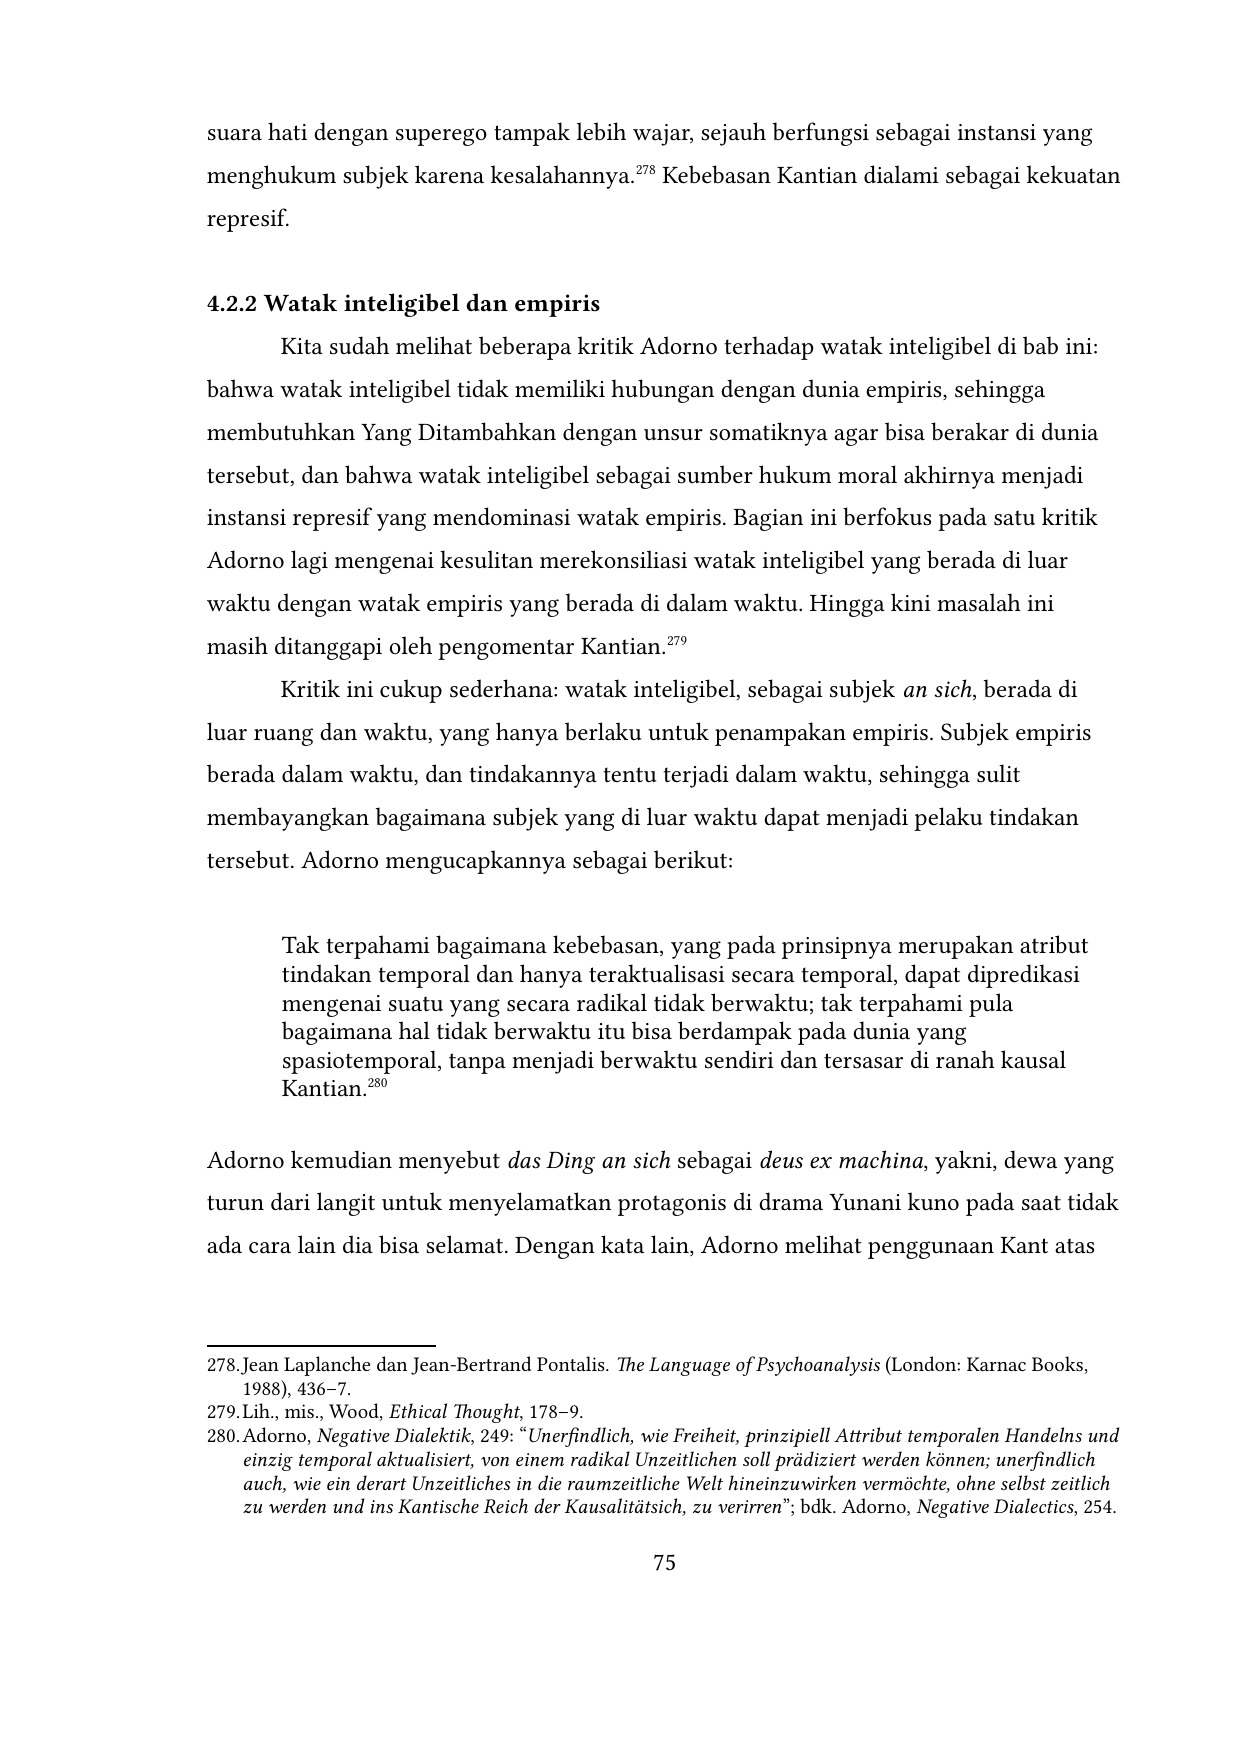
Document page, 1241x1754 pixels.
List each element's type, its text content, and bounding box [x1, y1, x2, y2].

text suara hati dengan superego tampak lebih wajar, sejauh berfungsi sebagai instansi yang menghukum subjek karena kesalahannya. Kebebasan Kantian dialami sebagai kekuatan represif. [207, 118, 1122, 232]
text Adorno, Negative Dialektik, 249: “Unerfindlich, wie Freiheit, prinzipiell Attribut temporalen Handelns und einzig temporal aktualisiert, von einem radikal Unzeitlichen soll prädiziert werden können; unerfindlich auch, wie ein derart Unzeitliches in die raumzeitliche Welt hineinzuwirken vermöchte, ohne selbst zeitlich zu werden und ins Kantische Reich der Kausalitätsich, zu verirren”; bdk. Adorno, Negative Dialectics, 254. [207, 1424, 1122, 1519]
text Adorno kemudian menyebut das Ding an sich sebagai deus ex machina, yakni, dewa yang turun dari langit untuk menyelamatkan protagonis di drama Yunani kuno pada saat tidak ada cara lain dia bisa selamat. Dengan kata lain, Adorno melihat penggunaan Kant atas [207, 1146, 1122, 1260]
text Kita sudah melihat beberapa kritik Adorno terhadap watak inteligibel di bab ini: bahwa watak inteligibel tidak memiliki hubungan dengan dunia empiris, sehingga membutuhkan Yang Ditambahkan dengan unsur somatiknya agar bisa berakar di dunia tersebut, dan bahwa watak inteligibel sebagai sumber hukum moral akhirnya menjadi instansi represif yang mendominasi watak empiris. Bagian ini berfokus pada satu kritik Adorno lagi mengenai kesulitan merekonsiliasi watak inteligibel yang berada di luar waktu dengan watak empiris yang berada di dalam waktu. Hingga kini masalah ini masih ditanggapi oleh pengomentar Kantian. [207, 332, 1122, 660]
text 4.2.2 Watak inteligibel dan empiris [207, 289, 1122, 318]
text Tak terpahami bagaimana kebebasan, yang pada prinsipnya merupakan atribut tindakan temporal dan hanya teraktualisasi secara temporal, dapat dipredikasi mengenai suatu yang secara radikal tidak berwaktu; tak terpahami pula bagaimana hal tidak berwaktu itu bisa berdampak pada dunia yang spasiotemporal, tanpa menjadi berwaktu sendiri dan tersasar di ranah kausal Kantian. [282, 932, 1122, 1103]
text Lih., mis., Wood, Ethical Thought, 178–9. [207, 1400, 1122, 1424]
text Kritik ini cukup sederhana: watak inteligibel, sebagai subjek an sich, berada di luar ruang dan waktu, yang hanya berlaku untuk penampakan empiris. Subjek empiris berada dalam waktu, dan tindakannya tentu terjadi dalam waktu, sehingga sulit membayangkan bagaimana subjek yang di luar waktu dapat menjadi pelaku tindakan tersebut. Adorno mengucapkannya sebagai berikut: [207, 675, 1122, 874]
text Jean Laplanche dan Jean-Bertrand Pontalis. The Language of Psychoanalysis (London: Karnac Books, 1988), 436–7. [207, 1352, 1122, 1400]
